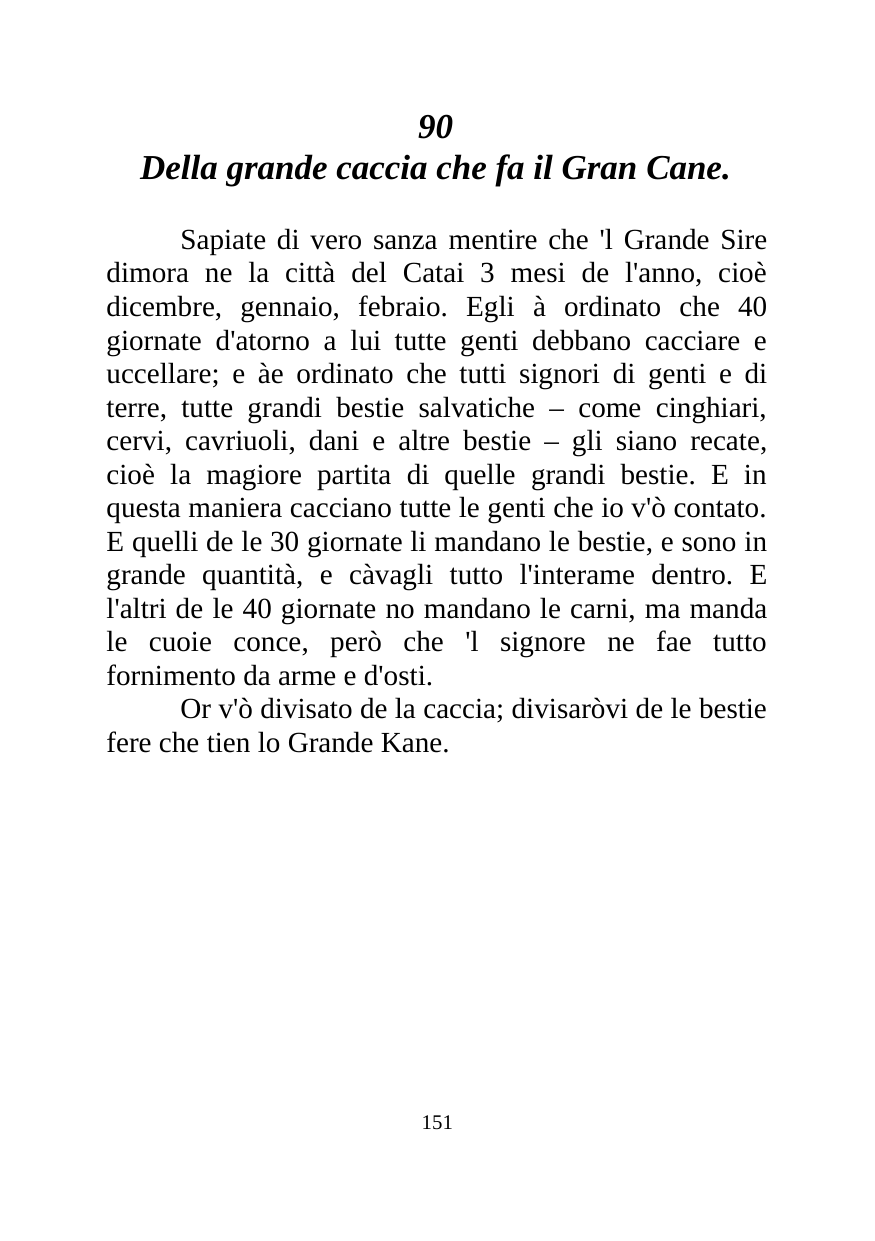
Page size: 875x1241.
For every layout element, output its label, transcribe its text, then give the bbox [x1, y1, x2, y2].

subtitle 90 Della grande caccia che fa il Gran Cane. [106, 106, 768, 187]
text Or v'ò divisato de la caccia; divisaròvi de le bestie fere che tien lo Grande Kane. [106, 692, 768, 759]
text Sapiate di vero sanza mentire che 'l Grande Sire dimora ne la città del Catai 3 mesi de l'anno, cioè dicembre, gennaio, febraio. Egli à ordinato che 40 giornate d'atorno a lui tutte genti debbano cacciare e uccellare; e àe ordinato che tutti signori di genti e di terre, tutte grandi bestie salvatiche – come cinghiari, cervi, cavriuoli, dani e altre bestie – gli siano recate, cioè la magiore partita di quelle grandi bestie. E in questa maniera cacciano tutte le genti che io v'ò contato. E quelli de le 30 giornate li mandano le bestie, e sono in grande quantità, e càvagli tutto l'interame dentro. E l'altri de le 40 giornate no mandano le carni, ma manda le cuoie conce, però che 'l signore ne fae tutto fornimento da arme e d'osti. [106, 222, 768, 692]
